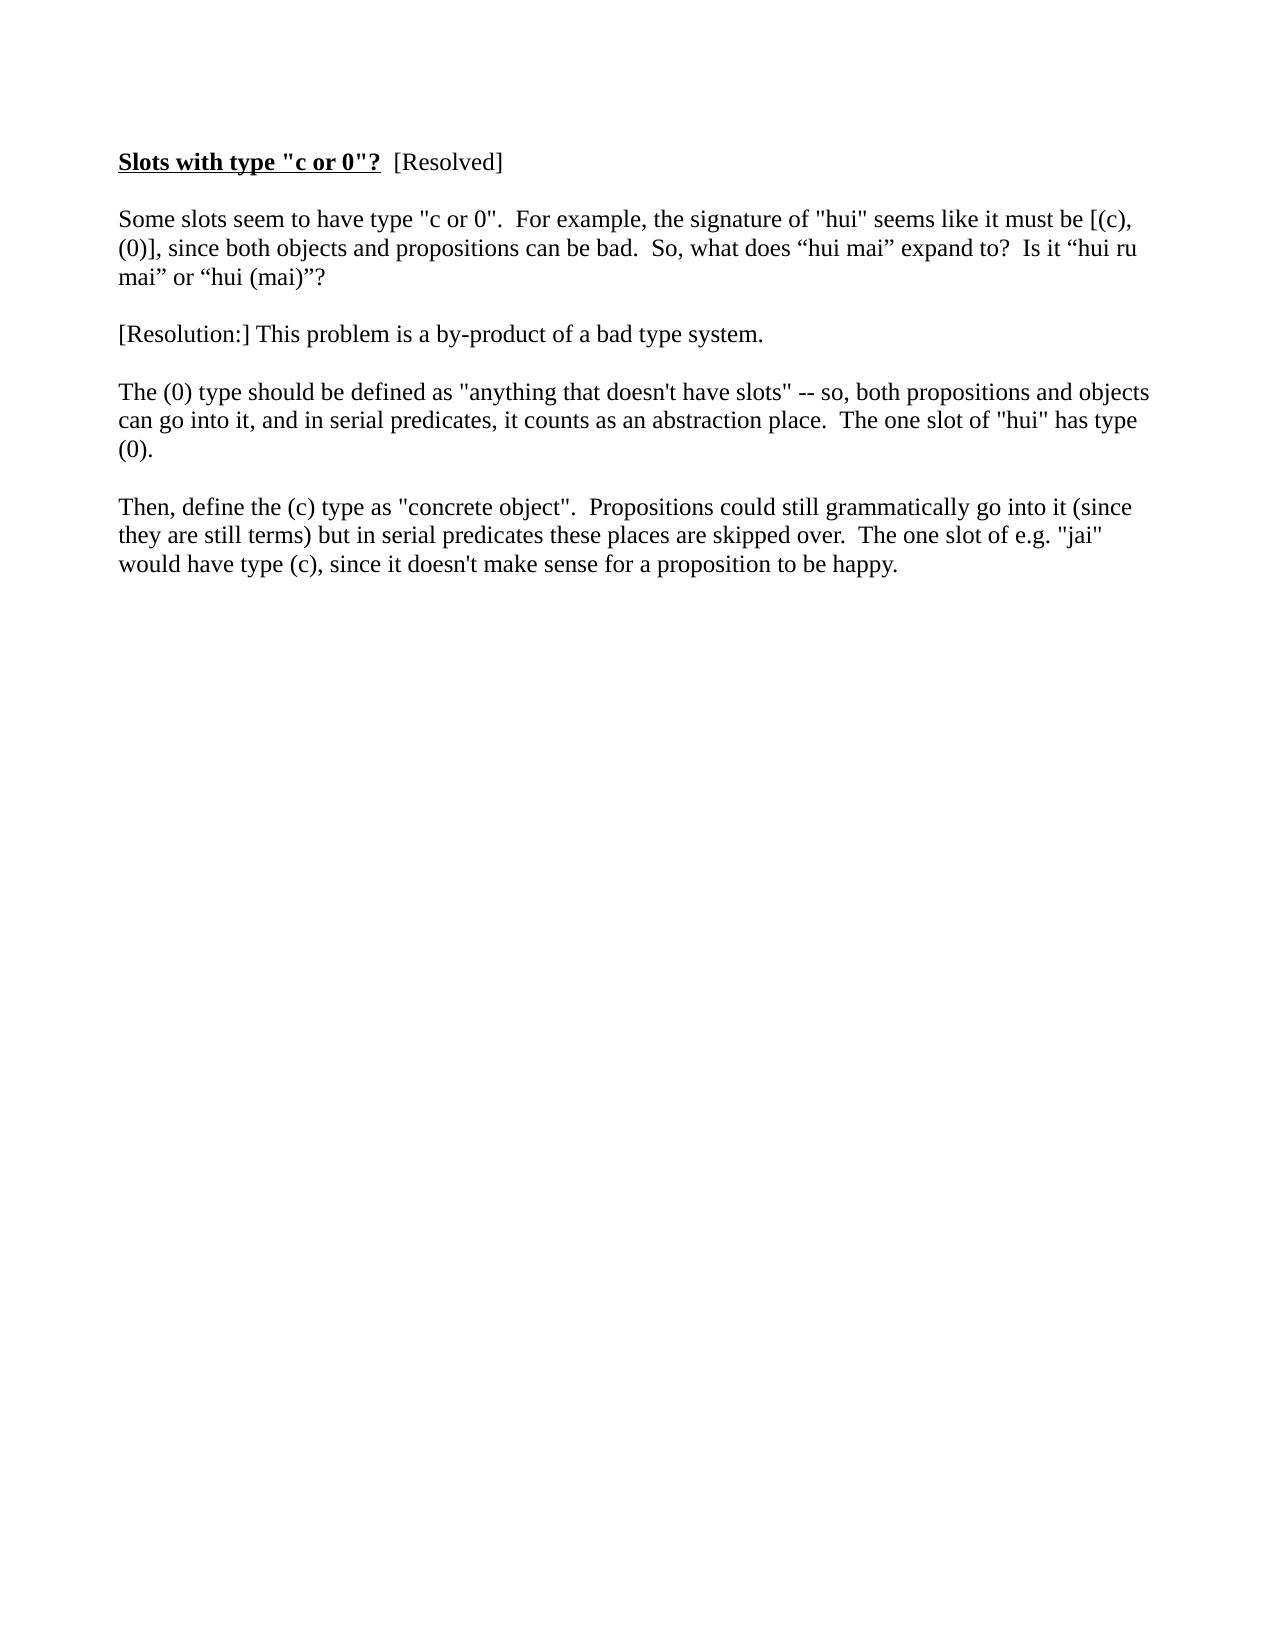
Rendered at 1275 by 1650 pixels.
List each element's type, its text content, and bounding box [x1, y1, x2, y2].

text Slots with type "c or 0"? [Resolved] [118, 147, 1157, 176]
text The (0) type should be defined as "anything that doesn't have slots" -- so, both propositions and objects can go into it, and in serial predicates, it counts as an abstraction place. The one slot of "hui" has type (0). [118, 377, 1157, 463]
text Some slots seem to have type "c or 0". For example, the signature of "hui" seems like it must be [(c), (0)], since both objects and propositions can be bad. So, what does “hui mai” expand to? Is it “hui ru mai” or “hui (mai)”? [118, 204, 1157, 291]
text [Resolution:] This problem is a by-product of a bad type system. [118, 319, 1157, 348]
text Then, define the (c) type as "concrete object". Propositions could still grammatically go into it (since they are still terms) but in serial predicates these places are skipped over. The one slot of e.g. "jai" would have type (c), since it doesn't make sense for a proposition to be happy. [118, 492, 1157, 578]
